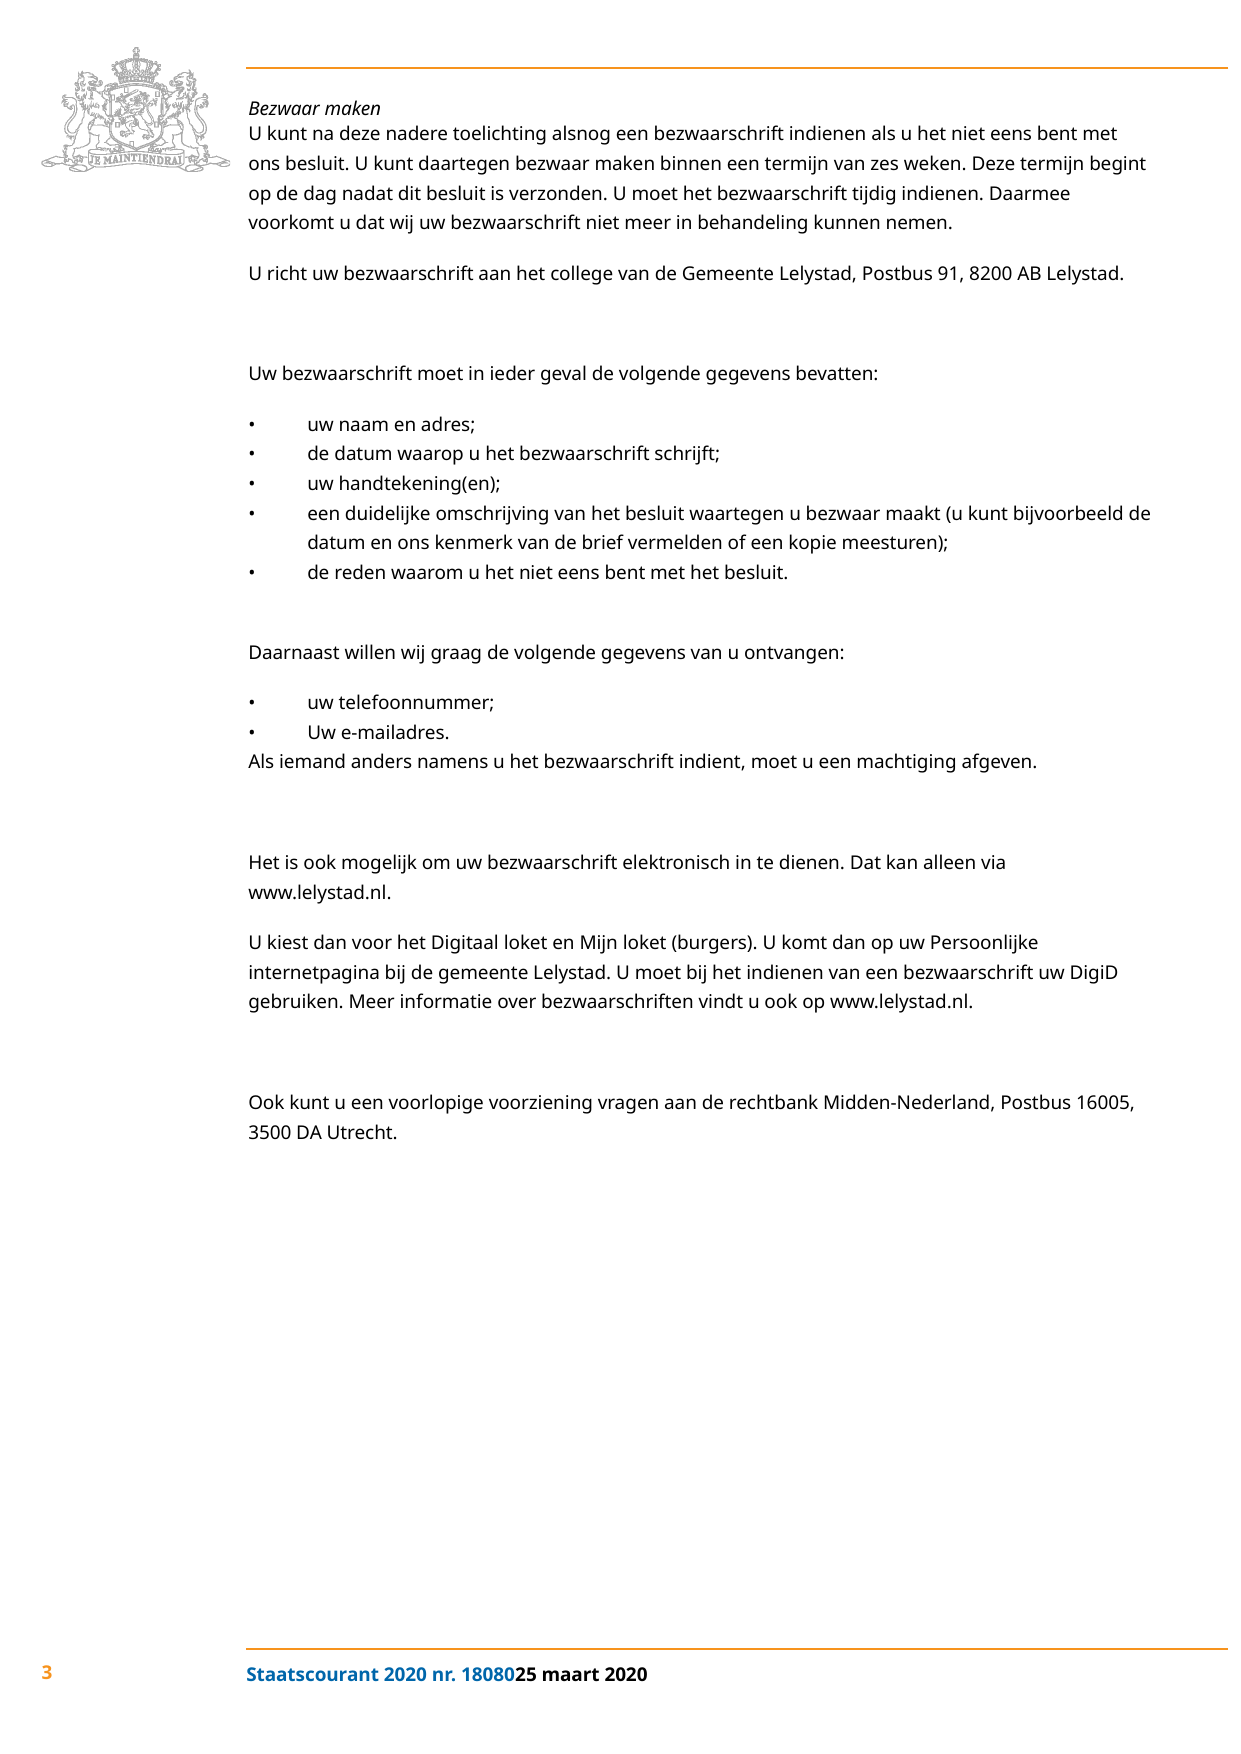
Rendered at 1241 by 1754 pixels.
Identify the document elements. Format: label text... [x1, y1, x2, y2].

text Bezwaar maken [248, 95, 1152, 121]
picture [41, 47, 231, 172]
list de datum waarop u het bezwaarschrift schrijft; [248, 441, 1152, 466]
text Als iemand anders namens u het bezwaarschrift indient, moet u een machtiging afgeven. [248, 748, 1152, 774]
text Het is ook mogelijk om uw bezwaarschrift elektronisch in te dienen. Dat kan alleen via www.lelystad.nl. [248, 849, 1152, 904]
list de reden waarom u het niet eens bent met het besluit. [248, 559, 1152, 584]
text Daarnaast willen wij graag de volgende gegevens van u ontvangen: [248, 639, 1152, 664]
text Uw bezwaarschrift moet in ieder geval de volgende gegevens bevatten: [248, 361, 1152, 386]
list uw naam en adres; [248, 411, 1152, 437]
list uw telefoonnummer; [248, 689, 1152, 715]
list uw handtekening(en); [248, 470, 1152, 496]
list een duidelijke omschrijving van het besluit waartegen u bezwaar maakt (u kunt bijvoorbeeld de datum en ons kenmerk van de brief vermelden of een kopie meesturen); [248, 500, 1152, 555]
text U kiest dan voor het Digitaal loket en Mijn loket (burgers). U komt dan op uw Persoonlijke internetpagina bij de gemeente Lelystad. U moet bij het indienen van een bezwaarschrift uw DigiD gebruiken. Meer informatie over bezwaarschriften vindt u ook op www.lelystad.nl. [248, 929, 1152, 1014]
text Ook kunt u een voorlopige voorziening vragen aan de rechtbank Midden-Nederland, Postbus 16005, 3500 DA Utrecht. [248, 1089, 1152, 1144]
text U richt uw bezwaarschrift aan het college van de Gemeente Lelystad, Postbus 91, 8200 AB Lelystad. [248, 260, 1152, 285]
text U kunt na deze nadere toelichting alsnog een bezwaarschrift indienen als u het niet eens bent met ons besluit. U kunt daartegen bezwaar maken binnen een termijn van zes weken. Deze termijn begint op de dag nadat dit besluit is verzonden. U moet het bezwaarschrift tijdig indienen. Daarmee voorkomt u dat wij uw bezwaarschrift niet meer in behandeling kunnen nemen. [248, 121, 1152, 235]
list Uw e-mailadres. [248, 719, 1152, 744]
